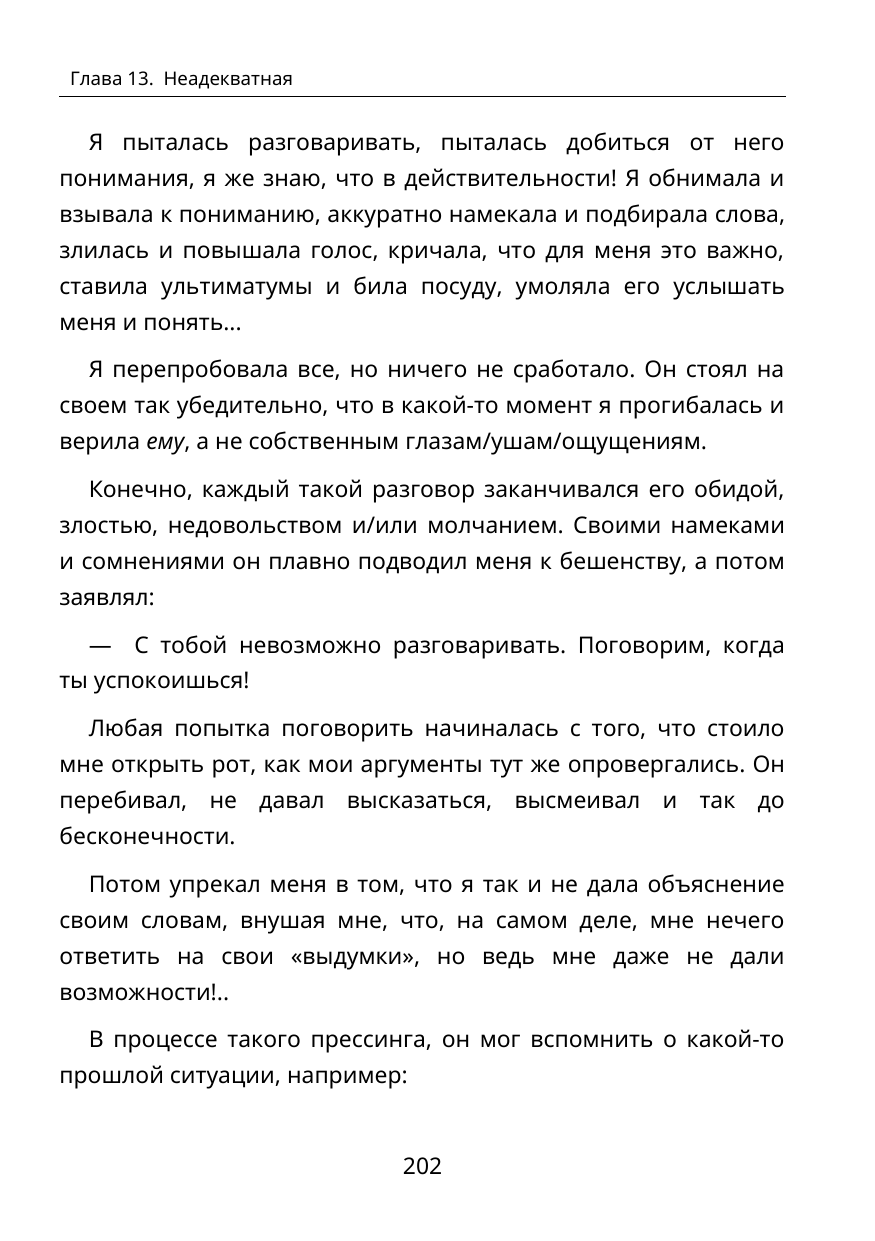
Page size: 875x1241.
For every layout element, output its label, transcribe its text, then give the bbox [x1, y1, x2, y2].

text Потом упрекал меня в том, что я так и не дала объяснение своим словам, внушая мне, что, на самом деле, мне нечего ответить на свои «выдумки», но ведь мне даже не дали возможности!.. [59, 868, 786, 1007]
text В процессе такого прессинга, он мог вспомнить о какой-то прошлой ситуации, например: [59, 1023, 786, 1090]
text Я перепробовала все, но ничего не сработало. Он стоял на своем так убедительно, что в какой-то момент я прогибалась и верила ему, а не собственным глазам/ушам/ощущениям. [59, 353, 786, 457]
list С тобой невозможно разговаривать. Поговорим, когда ты успокоишься! [59, 628, 786, 696]
text Я пыталась разговаривать, пыталась добиться от него понимания, я же знаю, что в действительности! Я обнимала и взывала к пониманию, аккуратно намекала и подбирала слова, злилась и повышала голос, кричала, что для меня это важно, ставила ультиматумы и била посуду, умоляла его услышать меня и понять... [59, 126, 786, 337]
text Конечно, каждый такой разговор заканчивался его обидой, злостью, недовольством и/или молчанием. Своими намеками и сомнениями он плавно подводил меня к бешенству, а потом заявлял: [59, 473, 786, 612]
text Любая попытка поговорить начиналась с того, что стоило мне открыть рот, как мои аргументы тут же опровергались. Он перебивал, не давал высказаться, высмеивал и так до бесконечности. [59, 712, 786, 851]
